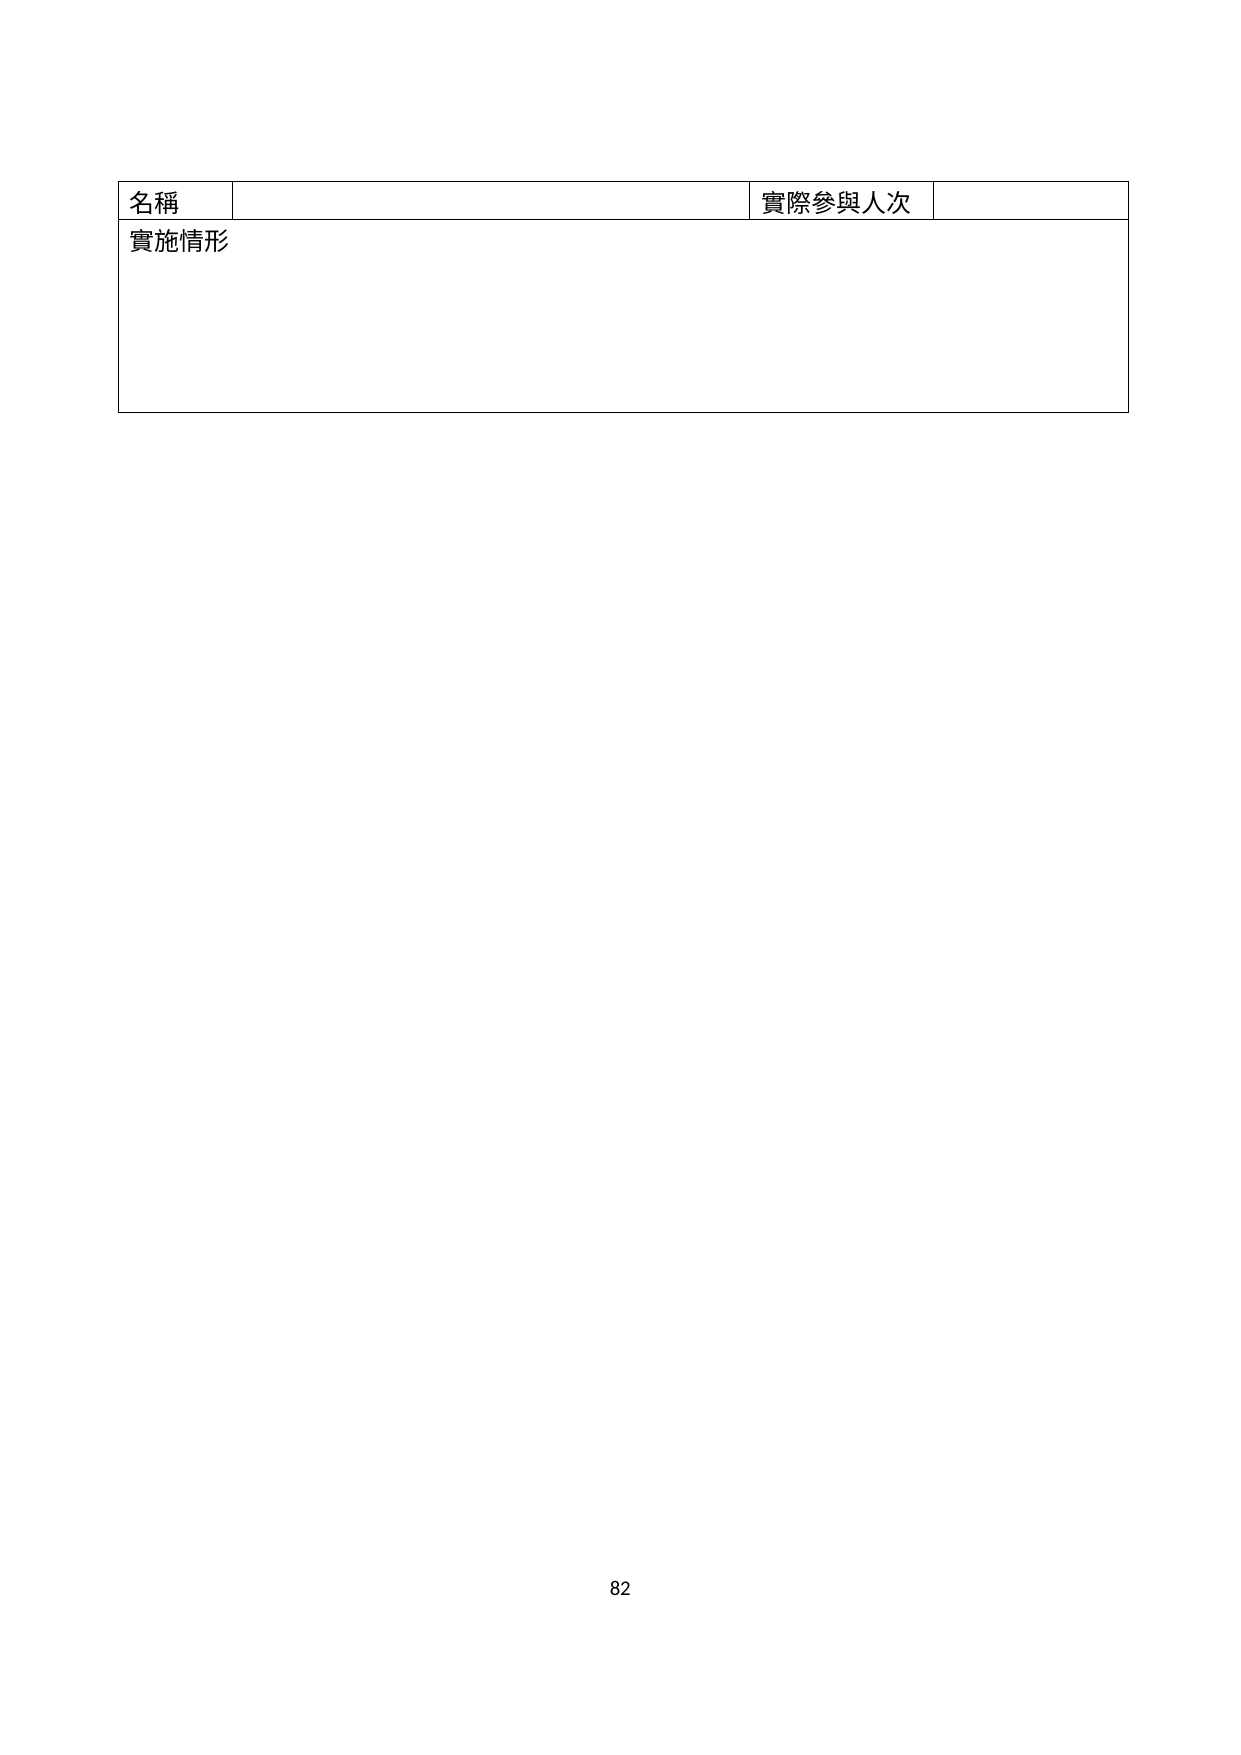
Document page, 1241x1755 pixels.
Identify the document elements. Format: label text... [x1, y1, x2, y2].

table_cell 實施情形 [119, 220, 1128, 412]
table_header 名稱 [119, 182, 232, 219]
table_header 實際參與人次 [750, 182, 933, 219]
table_header [233, 182, 749, 219]
table_header [934, 182, 1128, 219]
